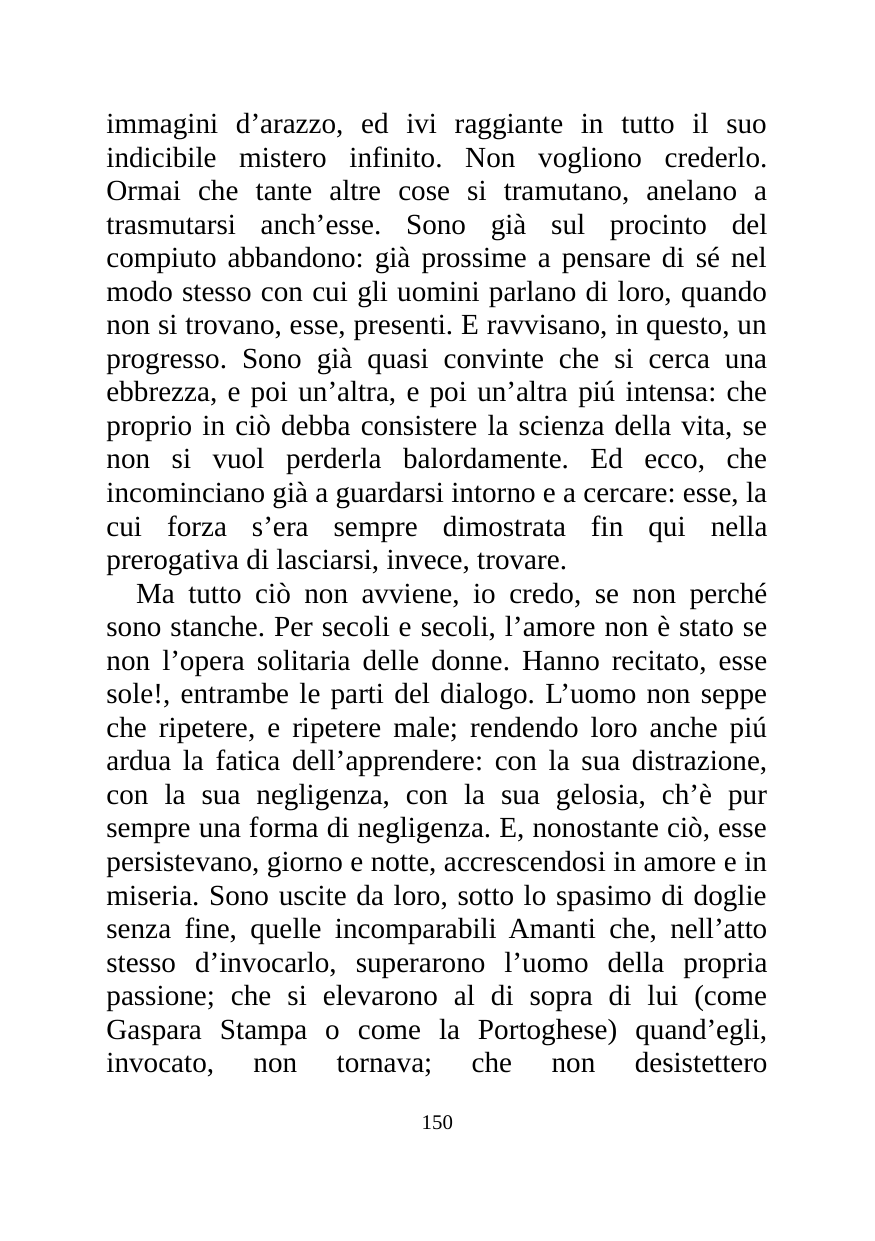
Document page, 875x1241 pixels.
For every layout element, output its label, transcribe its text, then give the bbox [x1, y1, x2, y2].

text immagini d’arazzo, ed ivi raggiante in tutto il suo indicibile mistero infinito. Non vogliono crederlo. Ormai che tante altre cose si tramutano, anelano a trasmutarsi anch’esse. Sono già sul procinto del compiuto abbandono: già prossime a pensare di sé nel modo stesso con cui gli uomini parlano di loro, quando non si trovano, esse, presenti. E ravvisano, in questo, un progresso. Sono già quasi convinte che si cerca una ebbrezza, e poi un’altra, e poi un’altra piú intensa: che proprio in ciò debba consistere la scienza della vita, se non si vuol perderla balordamente. Ed ecco, che incominciano già a guardarsi intorno e a cercare: esse, la cui forza s’era sempre dimostrata fin qui nella prerogativa di lasciarsi, invece, trovare. [106, 106, 768, 576]
text Ma tutto ciò non avviene, io credo, se non perché sono stanche. Per secoli e secoli, l’amore non è stato se non l’opera solitaria delle donne. Hanno recitato, esse sole!, entrambe le parti del dialogo. L’uomo non seppe che ripetere, e ripetere male; rendendo loro anche piú ardua la fatica dell’apprendere: con la sua distrazione, con la sua negligenza, con la sua gelosia, ch’è pur sempre una forma di negligenza. E, nonostante ciò, esse persistevano, giorno e notte, accrescendosi in amore e in miseria. Sono uscite da loro, sotto lo spasimo di doglie senza fine, quelle incomparabili Amanti che, nell’atto stesso d’invocarlo, superarono l’uomo della propria passione; che si elevarono al di sopra di lui (come Gaspara Stampa o come la Portoghese) quand’egli, invocato, non tornava; che non desistettero [106, 576, 768, 1079]
